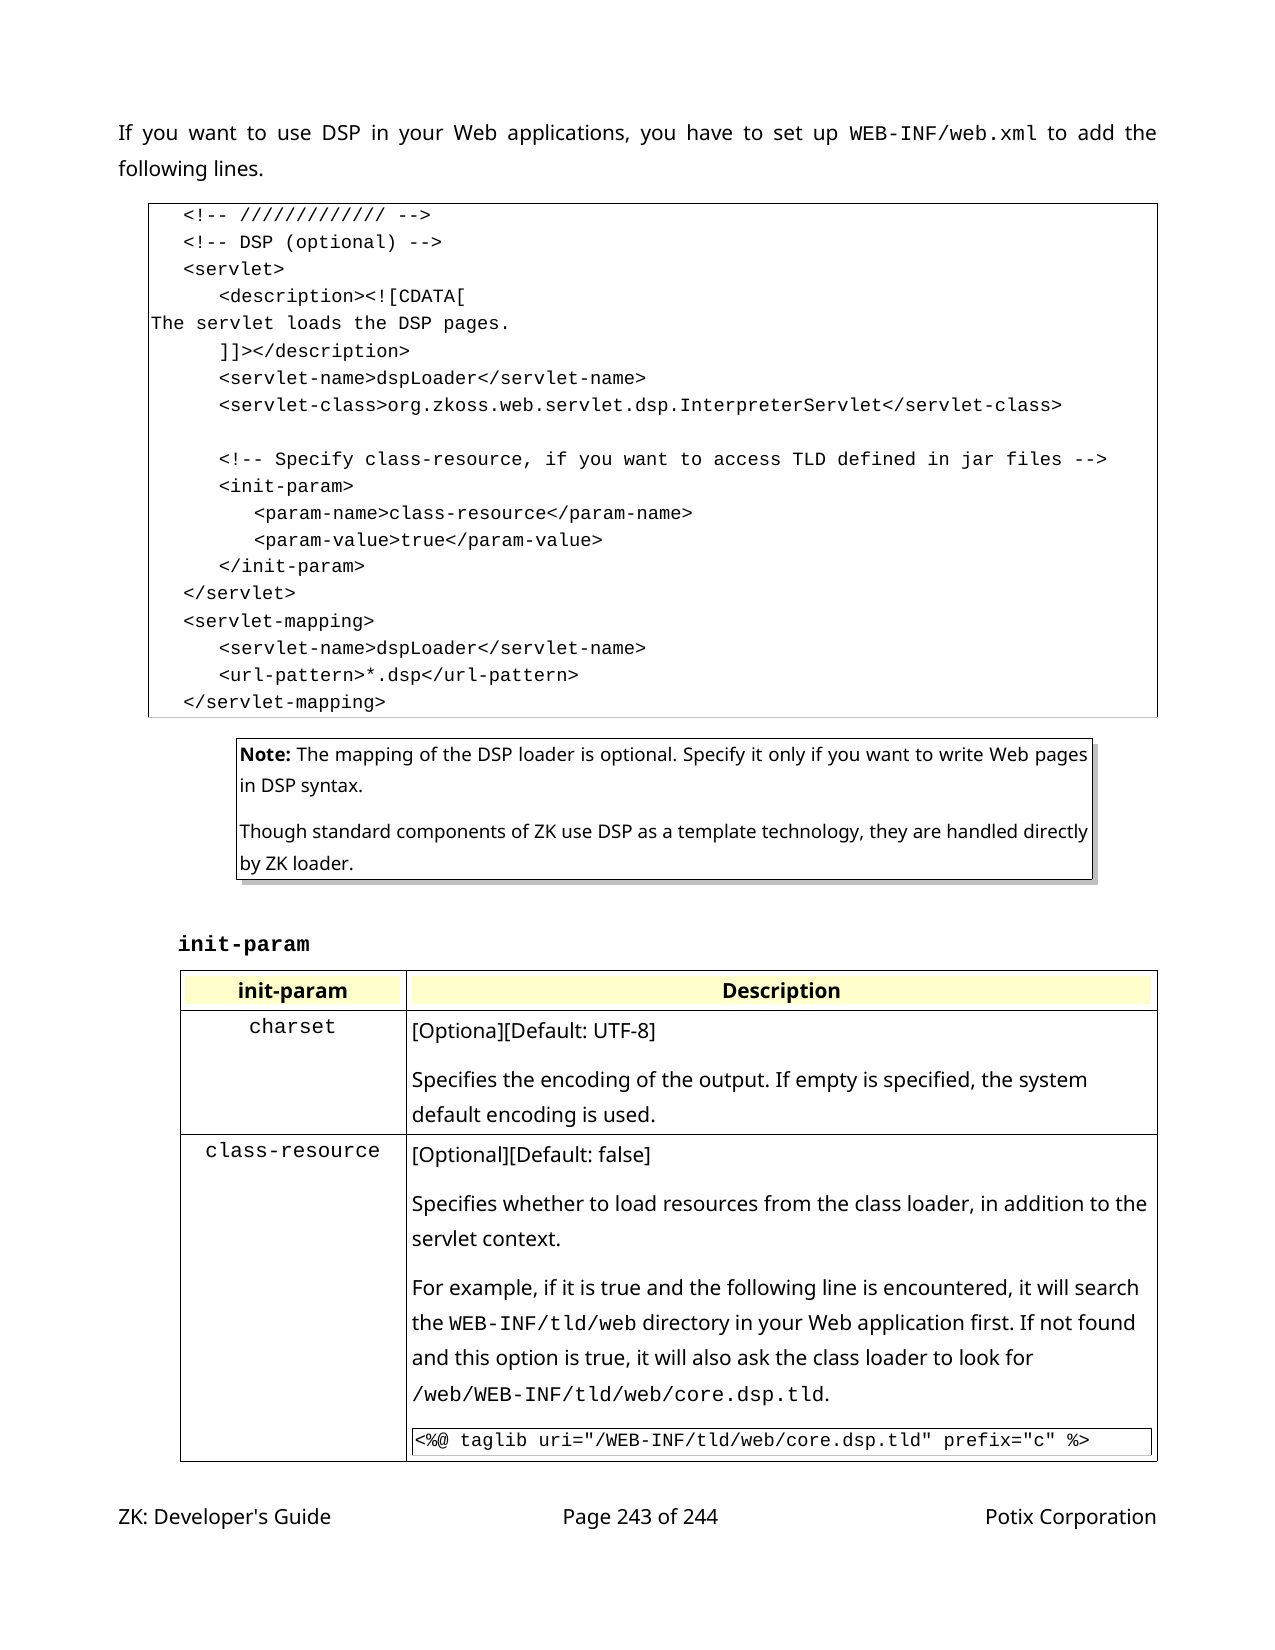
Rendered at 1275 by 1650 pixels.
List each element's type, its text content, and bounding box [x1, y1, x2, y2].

text <servlet-name>dspLoader</servlet-name> [149, 636, 1157, 660]
text <servlet-name>dspLoader</servlet-name> [149, 366, 1157, 390]
table_cell class-resource [181, 1135, 406, 1461]
text <servlet> [149, 257, 1157, 281]
table_cell [Optiona][Default: UTF-8] Specifies the encoding of the output. If empty is specified, the system default encoding is used. [407, 1011, 1157, 1134]
text <description><![CDATA[ [149, 284, 1157, 308]
table_header init-param [181, 971, 406, 1010]
text </servlet-mapping> [149, 690, 1157, 717]
text <servlet-class>org.zkoss.web.servlet.dsp.InterpreterServlet</servlet-class> [149, 393, 1157, 417]
table_header Description [407, 971, 1157, 1010]
text If you want to use DSP in your Web applications, you have to set up WEB-INF/web.xml to add the following lines. [118, 118, 1157, 182]
text Though standard components of ZK use DSP as a template technology, they are handled directly by ZK loader. [237, 816, 1092, 879]
text The servlet loads the DSP pages. [149, 311, 1157, 336]
text <!-- Specify class-resource, if you want to access TLD defined in jar files --> [149, 447, 1157, 471]
text <url-pattern>*.dsp</url-pattern> [149, 663, 1157, 687]
text <servlet-mapping> [149, 608, 1157, 633]
text <!-- DSP (optional) --> [149, 230, 1157, 254]
table_cell charset [181, 1011, 406, 1134]
table_cell [Optional][Default: false] Specifies whether to load resources from the class loader, in addition to the servlet context. For example, if it is true and the following line is encountered, it will search the WEB-INF/tld/web directory in your Web application first. If not found and this option is true, it will also ask the class loader to look for /web/WEB-INF/tld/web/core.dsp.tld. <%@ taglib uri="/WEB-INF/tld/web/core.dsp.tld" prefix="c" %> [407, 1135, 1157, 1461]
text ]]></description> [149, 338, 1157, 363]
subtitle init-param [177, 928, 1157, 958]
text <init-param> <param-name>class-resource</param-name> <param-value>true</param-value> </init-param> [149, 474, 1157, 578]
text <!-- ///////////// --> [149, 204, 1157, 227]
text </servlet> [149, 581, 1157, 606]
text Note: The mapping of the DSP loader is optional. Specify it only if you want to write Web pages in DSP syntax. [237, 739, 1092, 798]
